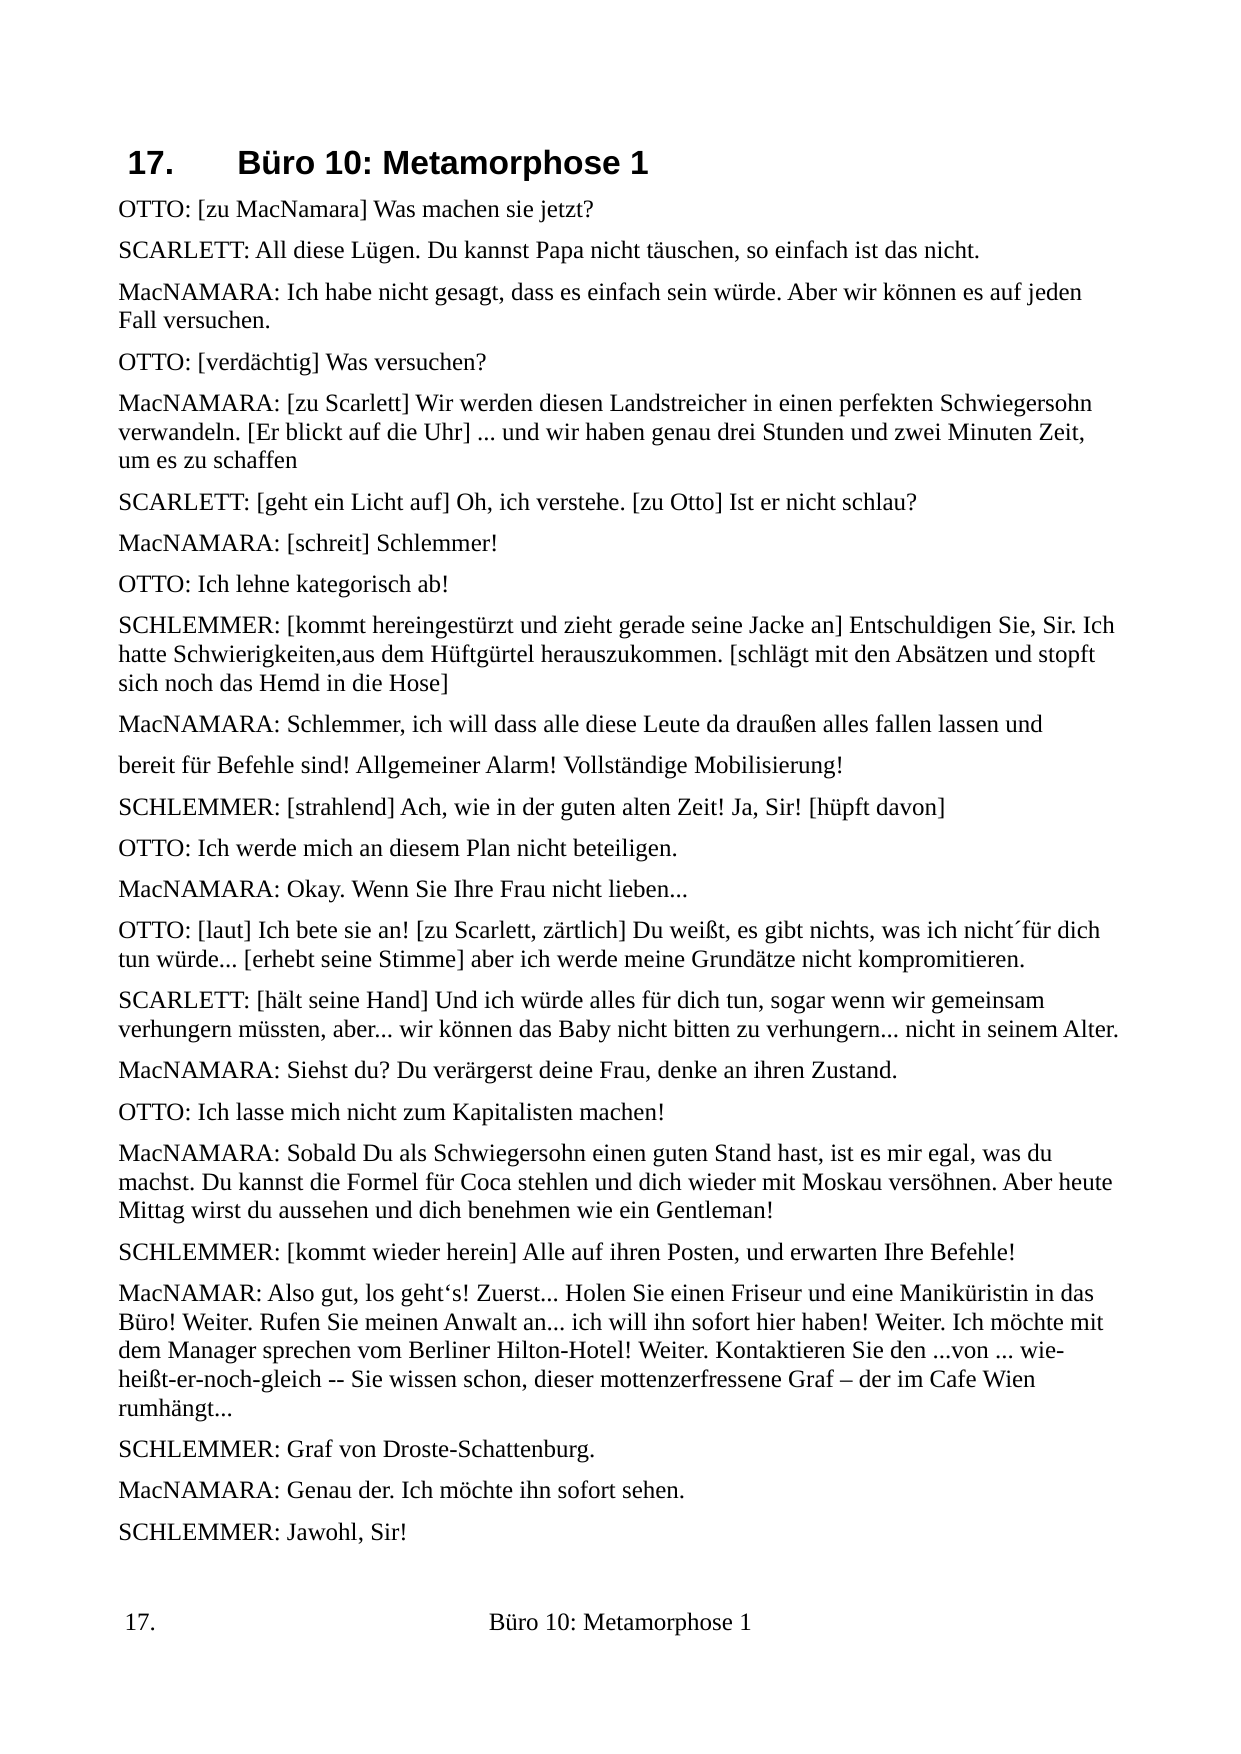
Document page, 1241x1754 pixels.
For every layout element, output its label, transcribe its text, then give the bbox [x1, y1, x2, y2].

text SCARLETT: All diese Lügen. Du kannst Papa nicht täuschen, so einfach ist das nicht. [118, 236, 1122, 264]
text OTTO: Ich lehne kategorisch ab! [118, 569, 1122, 598]
text OTTO: [zu MacNamara] Was machen sie jetzt? [118, 194, 1122, 223]
text MacNAMARA: Sobald Du als Schwiegersohn einen guten Stand hast, ist es mir egal, was du machst. Du kannst die Formel für Coca stehlen und dich wieder mit Moskau versöhnen. Aber heute Mittag wirst du aussehen und dich benehmen wie ein Gentleman! [118, 1138, 1122, 1224]
text MacNAMARA: [schreit] Schlemmer! [118, 528, 1122, 557]
text MacNAMARA: Ich habe nicht gesagt, dass es einfach sein würde. Aber wir können es auf jeden Fall versuchen. [118, 277, 1122, 334]
text SCHLEMMER: [strahlend] Ach, wie in der guten alten Zeit! Ja, Sir! [hüpft davon] [118, 792, 1122, 821]
text MacNAMARA: Genau der. Ich möchte ihn sofort sehen. [118, 1476, 1122, 1504]
text MacNAMARA: Okay. Wenn Sie Ihre Frau nicht lieben... [118, 874, 1122, 903]
text MacNAMARA: [zu Scarlett] Wir werden diesen Landstreicher in einen perfekten Schwiegersohn verwandeln. [Er blickt auf die Uhr] ... und wir haben genau drei Stunden und zwei Minuten Zeit, um es zu schaffen [118, 388, 1122, 474]
text SCHLEMMER: [kommt hereingestürzt und zieht gerade seine Jacke an] Entschuldigen Sie, Sir. Ich hatte Schwierigkeiten,aus dem Hüftgürtel herauszukommen. [schlägt mit den Absätzen und stopft sich noch das Hemd in die Hose] [118, 611, 1122, 697]
text SCHLEMMER: Graf von Droste-Schattenburg. [118, 1434, 1122, 1463]
text SCHLEMMER: [kommt wieder herein] Alle auf ihren Posten, und erwarten Ihre Befehle! [118, 1237, 1122, 1266]
text MacNAMAR: Also gut, los geht‘s! Zuerst... Holen Sie einen Friseur und eine Maniküristin in das Büro! Weiter. Rufen Sie meinen Anwalt an... ich will ihn sofort hier haben! Weiter. Ich möchte mit dem Manager sprechen vom Berliner Hilton-Hotel! Weiter. Kontaktieren Sie den ...von ... wie-heißt-er-noch-gleich -- Sie wissen schon, dieser mottenzerfressene Graf – der im Cafe Wien rumhängt... [118, 1278, 1122, 1422]
text OTTO: [laut] Ich bete sie an! [zu Scarlett, zärtlich] Du weißt, es gibt nichts, was ich nicht´für dich tun würde... [erhebt seine Stimme] aber ich werde meine Grundätze nicht kompromitieren. [118, 916, 1122, 973]
subtitle Büro 10: Metamorphose 1 [118, 143, 1122, 182]
text SCHLEMMER: Jawohl, Sir! [118, 1517, 1122, 1546]
text MacNAMARA: Siehst du? Du verärgerst deine Frau, denke an ihren Zustand. [118, 1056, 1122, 1084]
text OTTO: Ich werde mich an diesem Plan nicht beteiligen. [118, 833, 1122, 862]
text OTTO: [verdächtig] Was versuchen? [118, 347, 1122, 376]
text SCARLETT: [hält seine Hand] Und ich würde alles für dich tun, sogar wenn wir gemeinsam verhungern müssten, aber... wir können das Baby nicht bitten zu verhungern... nicht in seinem Alter. [118, 986, 1122, 1043]
text bereit für Befehle sind! Allgemeiner Alarm! Vollständige Mobilisierung! [118, 751, 1122, 779]
text MacNAMARA: Schlemmer, ich will dass alle diese Leute da draußen alles fallen lassen und [118, 709, 1122, 738]
text SCARLETT: [geht ein Licht auf] Oh, ich verstehe. [zu Otto] Ist er nicht schlau? [118, 487, 1122, 516]
text OTTO: Ich lasse mich nicht zum Kapitalisten machen! [118, 1097, 1122, 1126]
